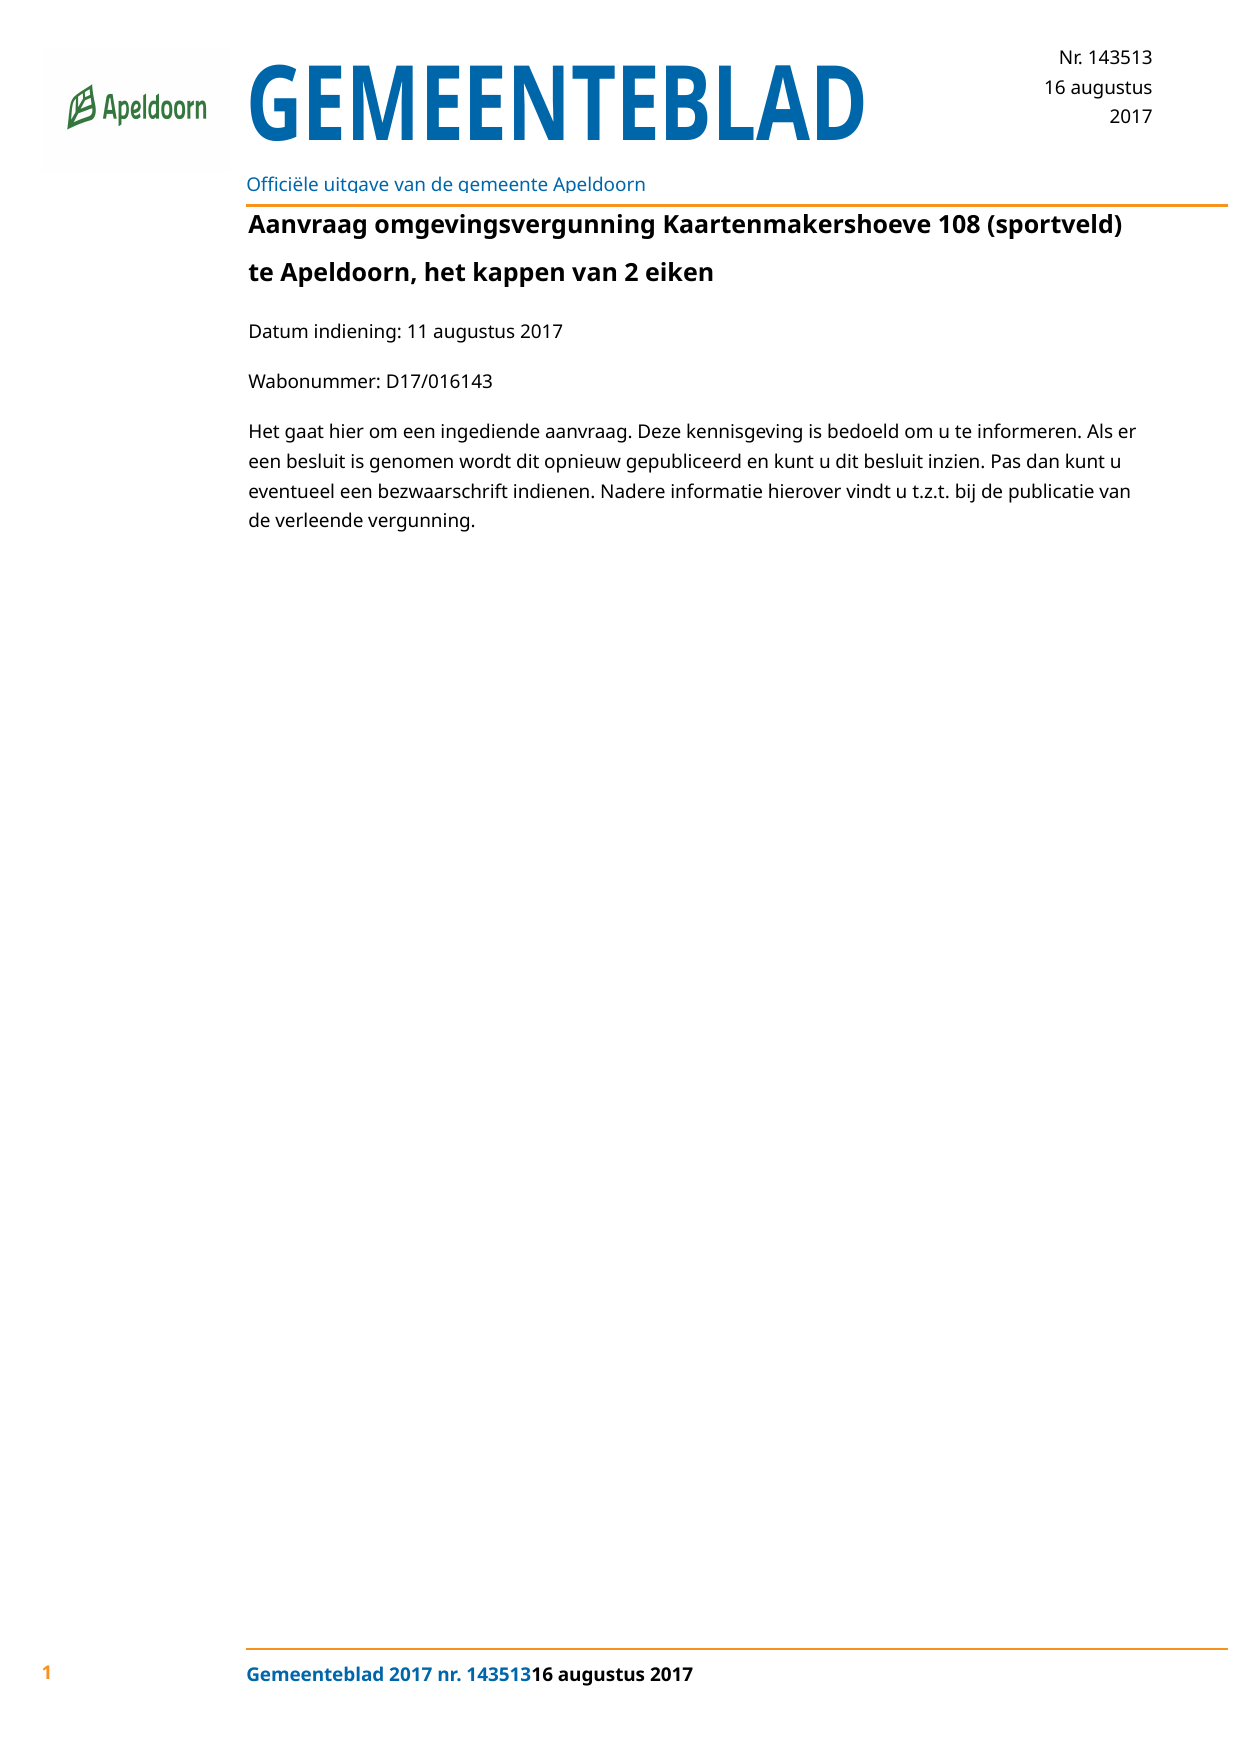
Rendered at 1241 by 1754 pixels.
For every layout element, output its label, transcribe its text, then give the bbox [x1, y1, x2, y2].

text Het gaat hier om een ingediende aanvraag. Deze kennisgeving is bedoeld om u te informeren. Als er een besluit is genomen wordt dit opnieuw gepubliceerd en kunt u dit besluit inzien. Pas dan kunt u eventueel een bezwaarschrift indienen. Nadere informatie hierover vindt u t.z.t. bij de publicatie van de verleende vergunning. [248, 419, 1152, 533]
text Datum indiening: 11 augustus 2017 [248, 318, 1152, 344]
text Aanvraag omgevingsvergunning Kaartenmakershoeve 108 (sportveld) te Apeldoorn, het kappen van 2 eiken [248, 207, 1152, 288]
text Wabonummer: D17/016143 [248, 368, 1152, 394]
picture [41, 47, 231, 172]
